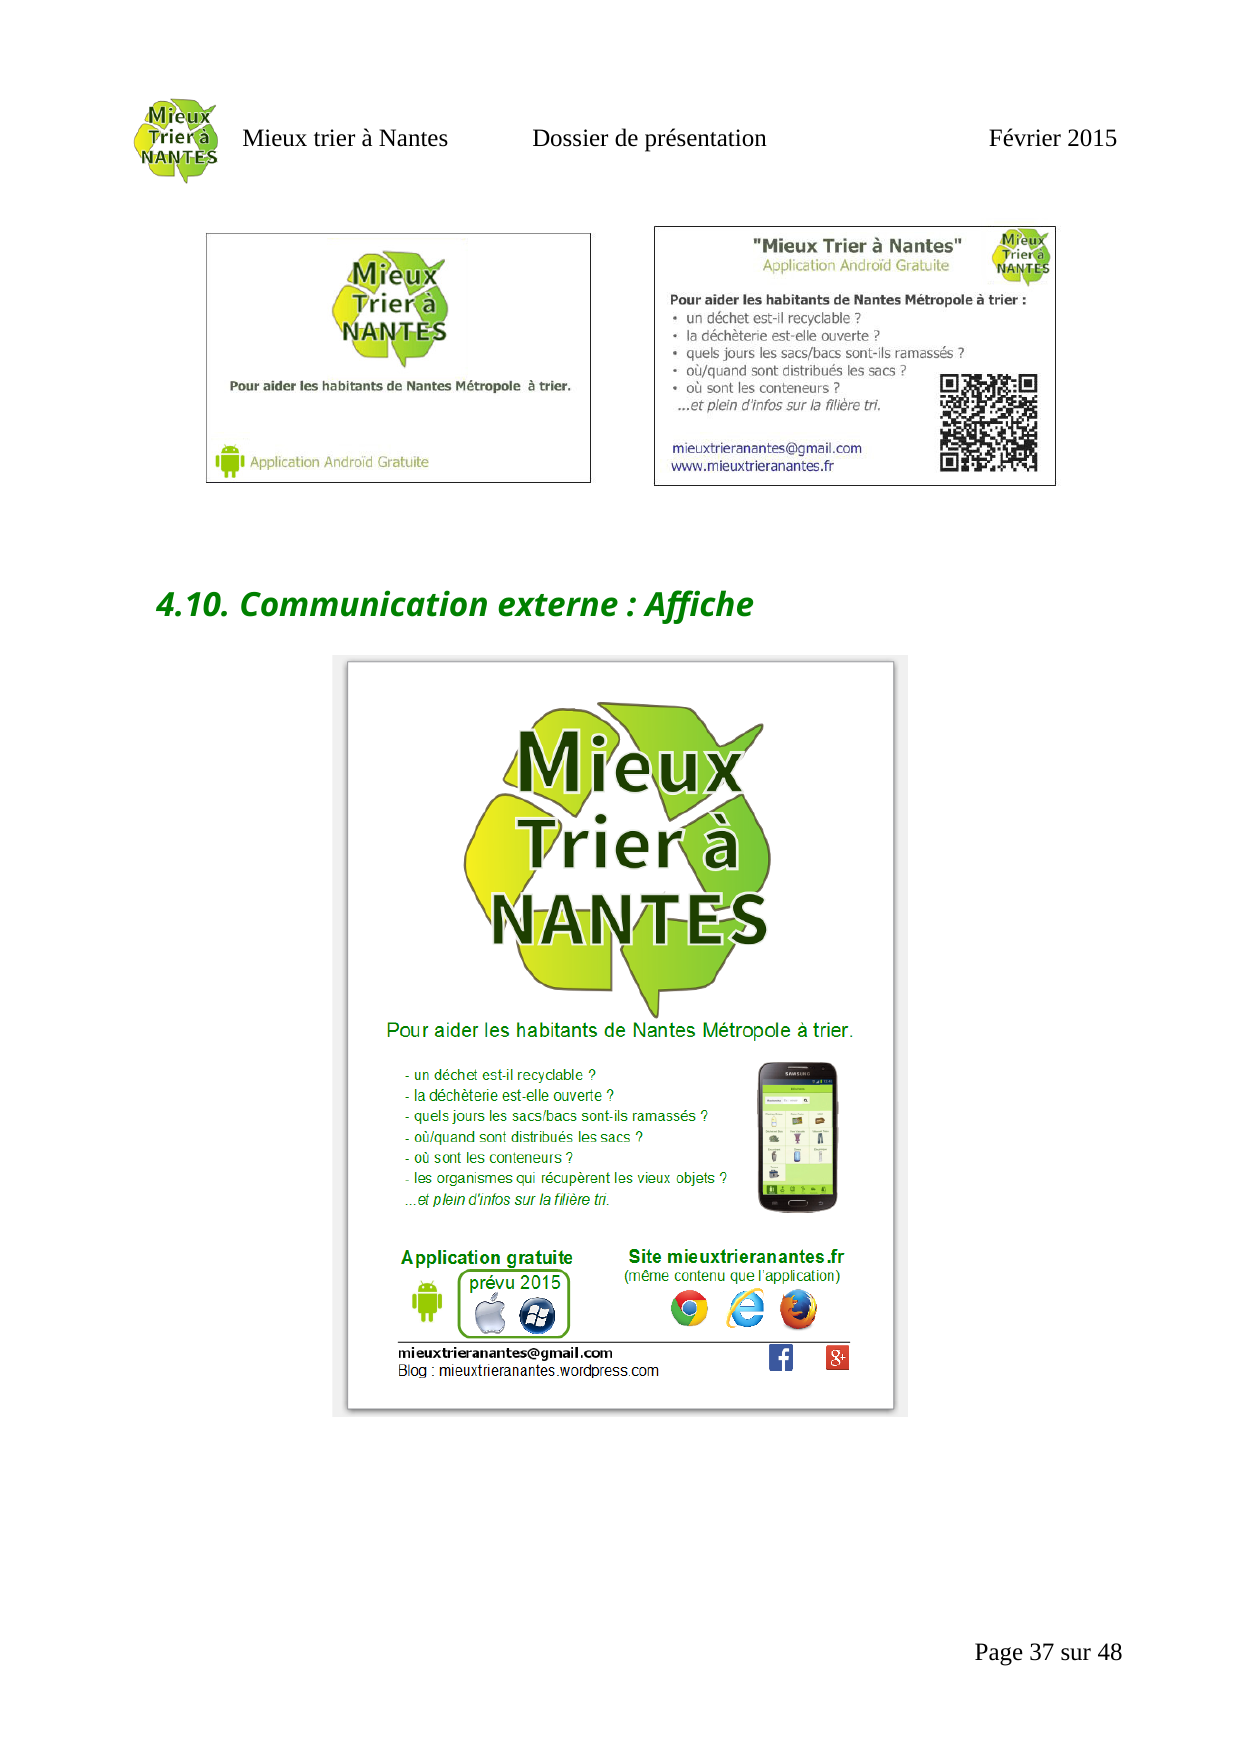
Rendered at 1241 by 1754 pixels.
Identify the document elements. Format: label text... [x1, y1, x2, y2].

picture [332, 655, 908, 1417]
picture [646, 218, 1063, 493]
subtitle Communication externe : Affiche [148, 580, 1122, 626]
picture [198, 225, 598, 490]
picture [131, 95, 221, 185]
